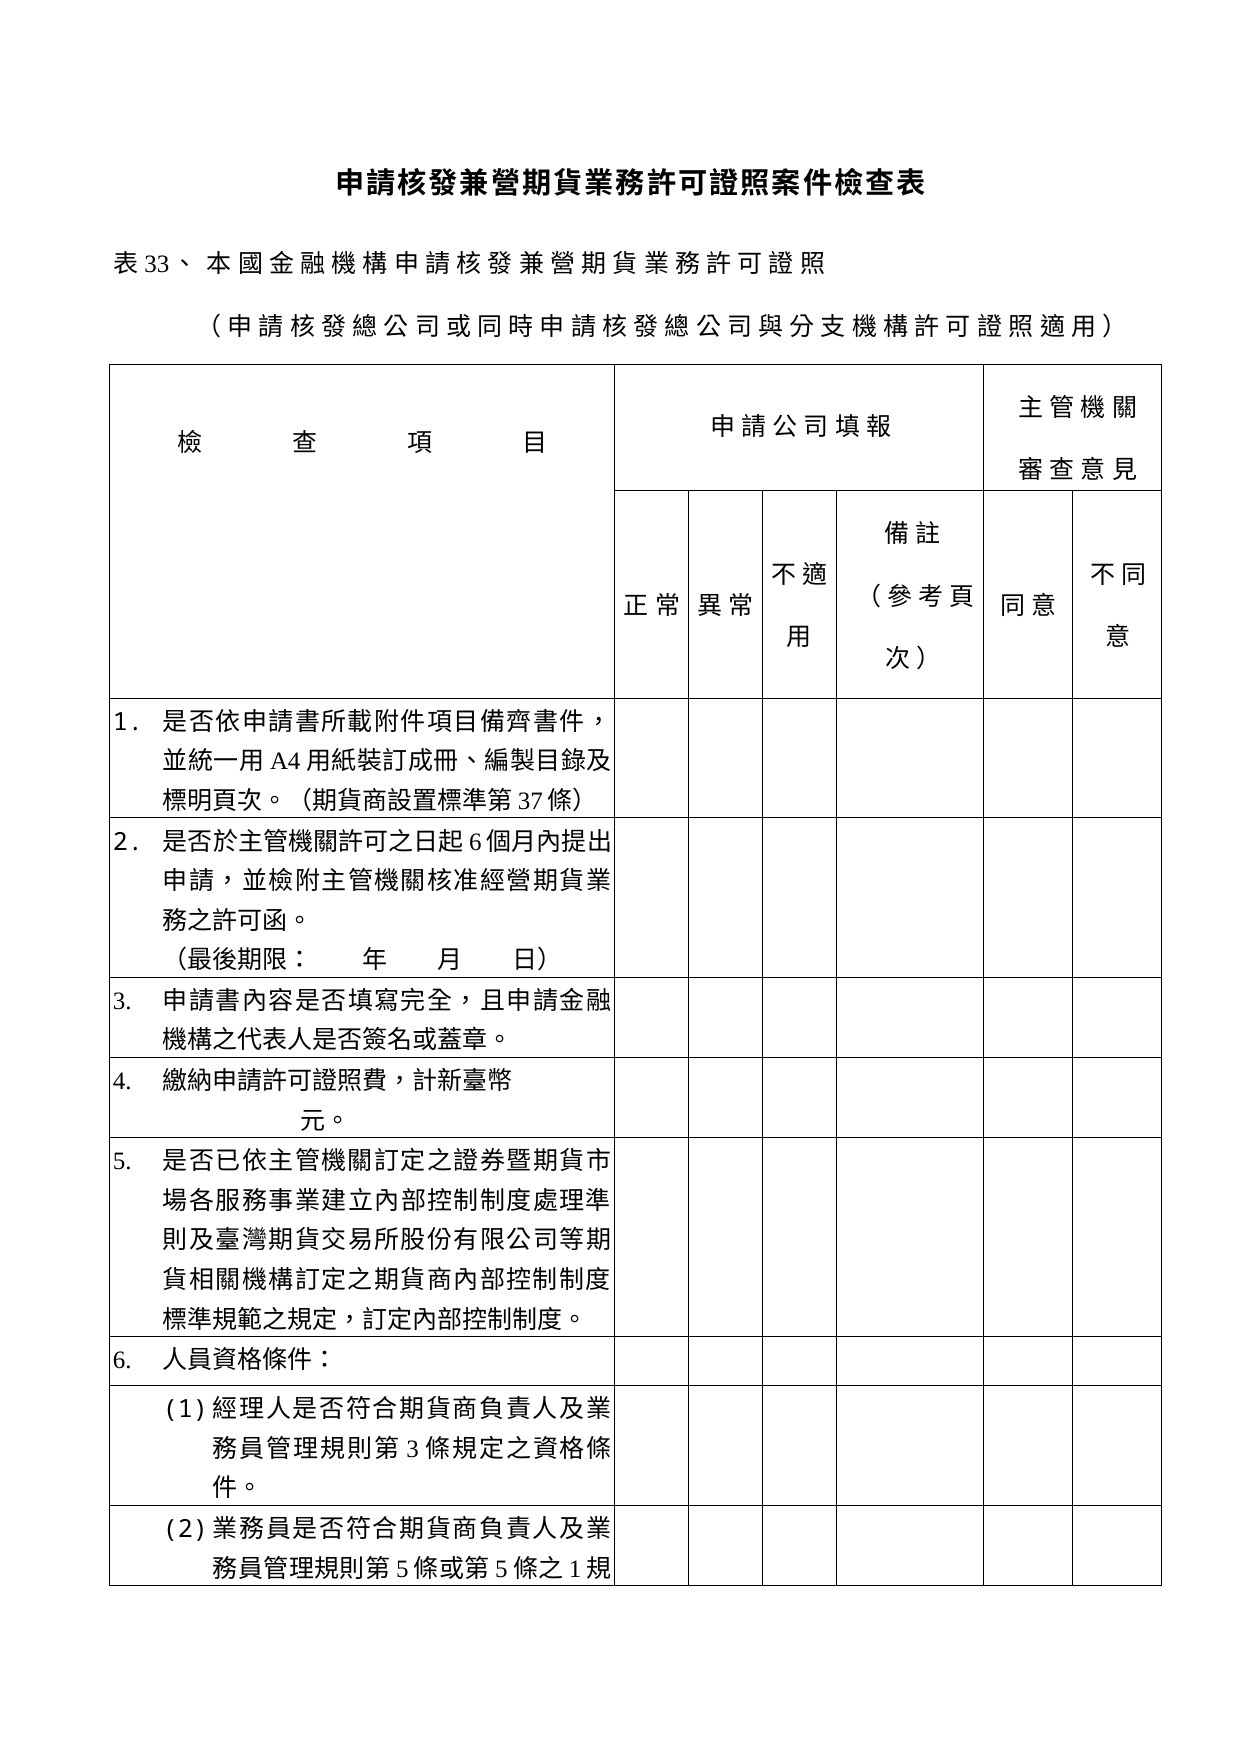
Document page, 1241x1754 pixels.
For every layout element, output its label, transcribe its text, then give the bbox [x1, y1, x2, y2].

table_cell [615, 978, 688, 1057]
table_cell [1073, 818, 1161, 977]
table_cell [615, 699, 688, 817]
table_cell [1073, 1386, 1161, 1505]
text 表33、本國金融機構申請核發兼營期貨業務許可證照 [110, 220, 1131, 283]
table_cell [615, 1506, 688, 1585]
table_cell 業務員是否符合期貨商負責人及業務員管理規則第5條或第5條之1規 [110, 1506, 614, 1585]
table_cell [984, 1138, 1072, 1336]
table_cell [615, 1337, 688, 1385]
table_cell [689, 699, 762, 817]
table_cell 異常 [689, 491, 762, 697]
table_cell 備註 （參考頁次） [837, 491, 983, 697]
table_cell [689, 1138, 762, 1336]
table_cell [615, 1386, 688, 1505]
table_cell [984, 818, 1072, 977]
table_cell [1073, 1058, 1161, 1137]
table_cell [763, 1138, 836, 1336]
table_cell [984, 699, 1072, 817]
table_cell 不適用 [763, 491, 836, 697]
table_cell [1073, 1138, 1161, 1336]
table_cell [837, 1337, 983, 1385]
table_cell [689, 818, 762, 977]
table_cell [763, 1386, 836, 1505]
table_cell [615, 1058, 688, 1137]
table_header 申請公司填報 [615, 365, 983, 490]
table_cell [689, 978, 762, 1057]
table_cell [837, 1058, 983, 1137]
table_cell [984, 978, 1072, 1057]
table_cell [837, 818, 983, 977]
table_cell [1073, 978, 1161, 1057]
table_cell [984, 1058, 1072, 1137]
table_cell 同意 [984, 491, 1072, 697]
table_cell 是否已依主管機關訂定之證券暨期貨市場各服務事業建立內部控制制度處理準則及臺灣期貨交易所股份有限公司等期貨相關機構訂定之期貨商內部控制制度標準規範之規定，訂定內部控制制度。 [110, 1138, 614, 1336]
table_cell [837, 1506, 983, 1585]
table_cell 經理人是否符合期貨商負責人及業務員管理規則第3條規定之資格條件。 [110, 1386, 614, 1505]
table_cell [1073, 1506, 1161, 1585]
table_cell 申請書內容是否填寫完全，且申請金融機構之代表人是否簽名或蓋章。 [110, 978, 614, 1057]
table_cell [763, 1058, 836, 1137]
table_cell [984, 1506, 1072, 1585]
table_cell [689, 1506, 762, 1585]
table_cell 繳納申請許可證照費，計新臺幣 元。 [110, 1058, 614, 1137]
table_cell [984, 1386, 1072, 1505]
table_cell 是否依申請書所載附件項目備齊書件，並統一用A4用紙裝訂成冊、編製目錄及標明頁次。（期貨商設置標準第37條） [110, 699, 614, 817]
table_cell [689, 1058, 762, 1137]
table_cell [1073, 1337, 1161, 1385]
table_cell [763, 1506, 836, 1585]
table_cell [689, 1386, 762, 1505]
table_cell [837, 1138, 983, 1336]
table_cell [763, 978, 836, 1057]
table_header 檢 查 項 目 [110, 365, 614, 697]
table_cell [984, 1337, 1072, 1385]
table_cell [1073, 699, 1161, 817]
table_cell 不同意 [1073, 491, 1161, 697]
table_cell 人員資格條件： [110, 1337, 614, 1385]
table_cell [763, 699, 836, 817]
table_cell [615, 818, 688, 977]
table_cell [689, 1337, 762, 1385]
table_cell [763, 818, 836, 977]
table_cell [837, 978, 983, 1057]
text 申請核發兼營期貨業務許可證照案件檢查表 [335, 159, 1131, 202]
table_cell 正常 [615, 491, 688, 697]
table_cell [615, 1138, 688, 1336]
table_cell [837, 699, 983, 817]
table_header 主管機關 審查意見 [984, 365, 1161, 490]
table_cell [763, 1337, 836, 1385]
table_cell 是否於主管機關許可之日起6個月內提出申請，並檢附主管機關核准經營期貨業務之許可函。 （最後期限： 年 月 日） [110, 818, 614, 977]
table_cell [837, 1386, 983, 1505]
text （申請核發總公司或同時申請核發總公司與分支機構許可證照適用） [110, 283, 1131, 345]
